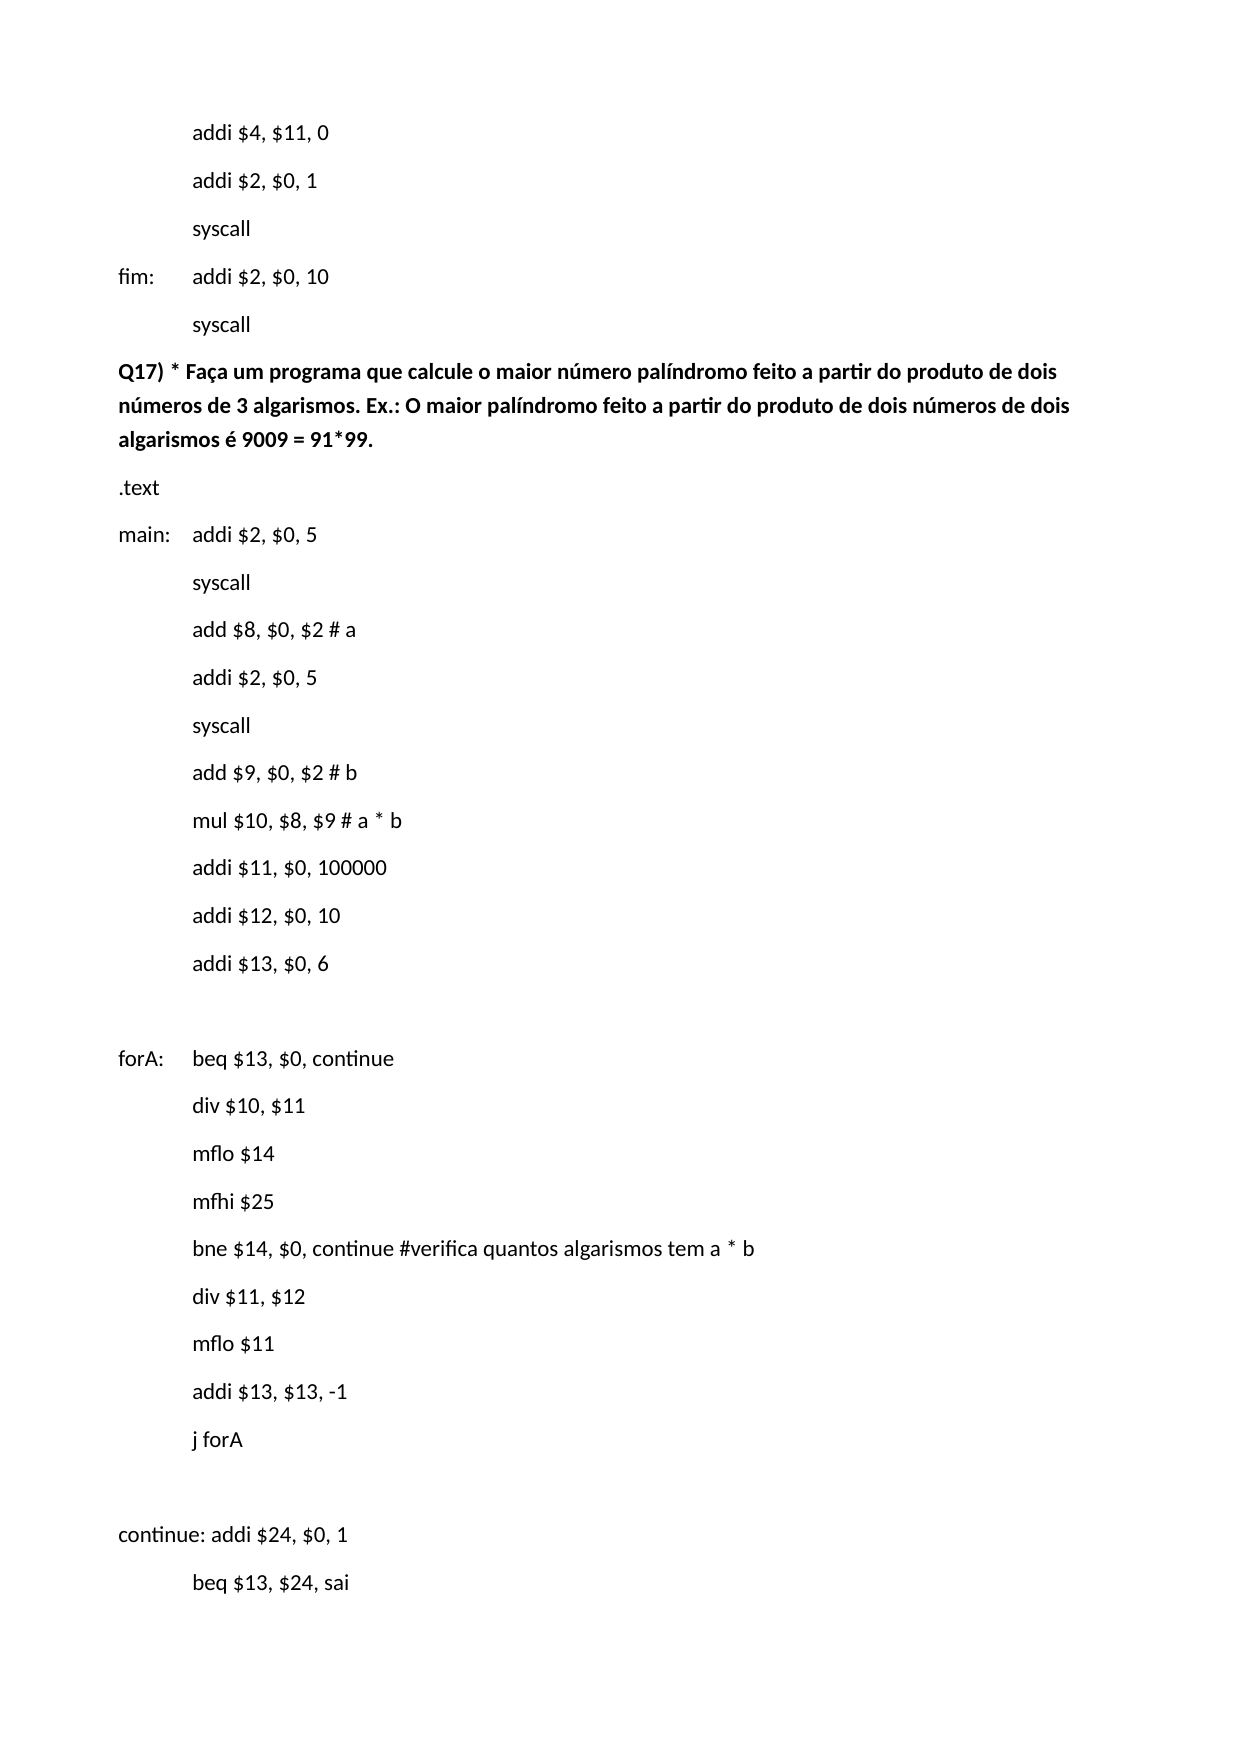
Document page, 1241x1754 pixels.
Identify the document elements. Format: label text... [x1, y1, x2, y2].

text add $9, $0, $2 # b [118, 758, 1122, 786]
text bne $14, $0, continue #verifica quantos algarismos tem a * b [118, 1234, 1122, 1262]
text beq $13, $24, sai [118, 1568, 1122, 1596]
text addi $2, $0, 1 [118, 166, 1122, 194]
text forA: beq $13, $0, continue [118, 1044, 1122, 1072]
text fim: addi $2, $0, 10 [118, 262, 1122, 290]
text addi $13, $0, 6 [118, 949, 1122, 977]
text syscall [118, 310, 1122, 338]
text j forA [118, 1425, 1122, 1453]
text mflo $14 [118, 1139, 1122, 1167]
text addi $4, $11, 0 [118, 118, 1122, 146]
text .text [118, 473, 1122, 501]
text mfhi $25 [118, 1187, 1122, 1215]
text main: addi $2, $0, 5 [118, 520, 1122, 548]
text syscall [118, 711, 1122, 739]
text mflo $11 [118, 1329, 1122, 1358]
text addi $13, $13, -1 [118, 1377, 1122, 1405]
text addi $2, $0, 5 [118, 663, 1122, 691]
text div $10, $11 [118, 1092, 1122, 1119]
text add $8, $0, $2 # a [118, 616, 1122, 643]
text syscall [118, 214, 1122, 242]
text addi $11, $0, 100000 [118, 853, 1122, 882]
text syscall [118, 568, 1122, 596]
text addi $12, $0, 10 [118, 901, 1122, 929]
text mul $10, $8, $9 # a * b [118, 806, 1122, 834]
text continue: addi $24, $0, 1 [118, 1520, 1122, 1548]
text div $11, $12 [118, 1282, 1122, 1310]
text Q17) * Faça um programa que calcule o maior número palíndromo feito a partir do produto de dois números de 3 algarismos. Ex.: O maior palíndromo feito a partir do produto de dois números de dois algarismos é 9009 = 91*99. [118, 357, 1122, 453]
